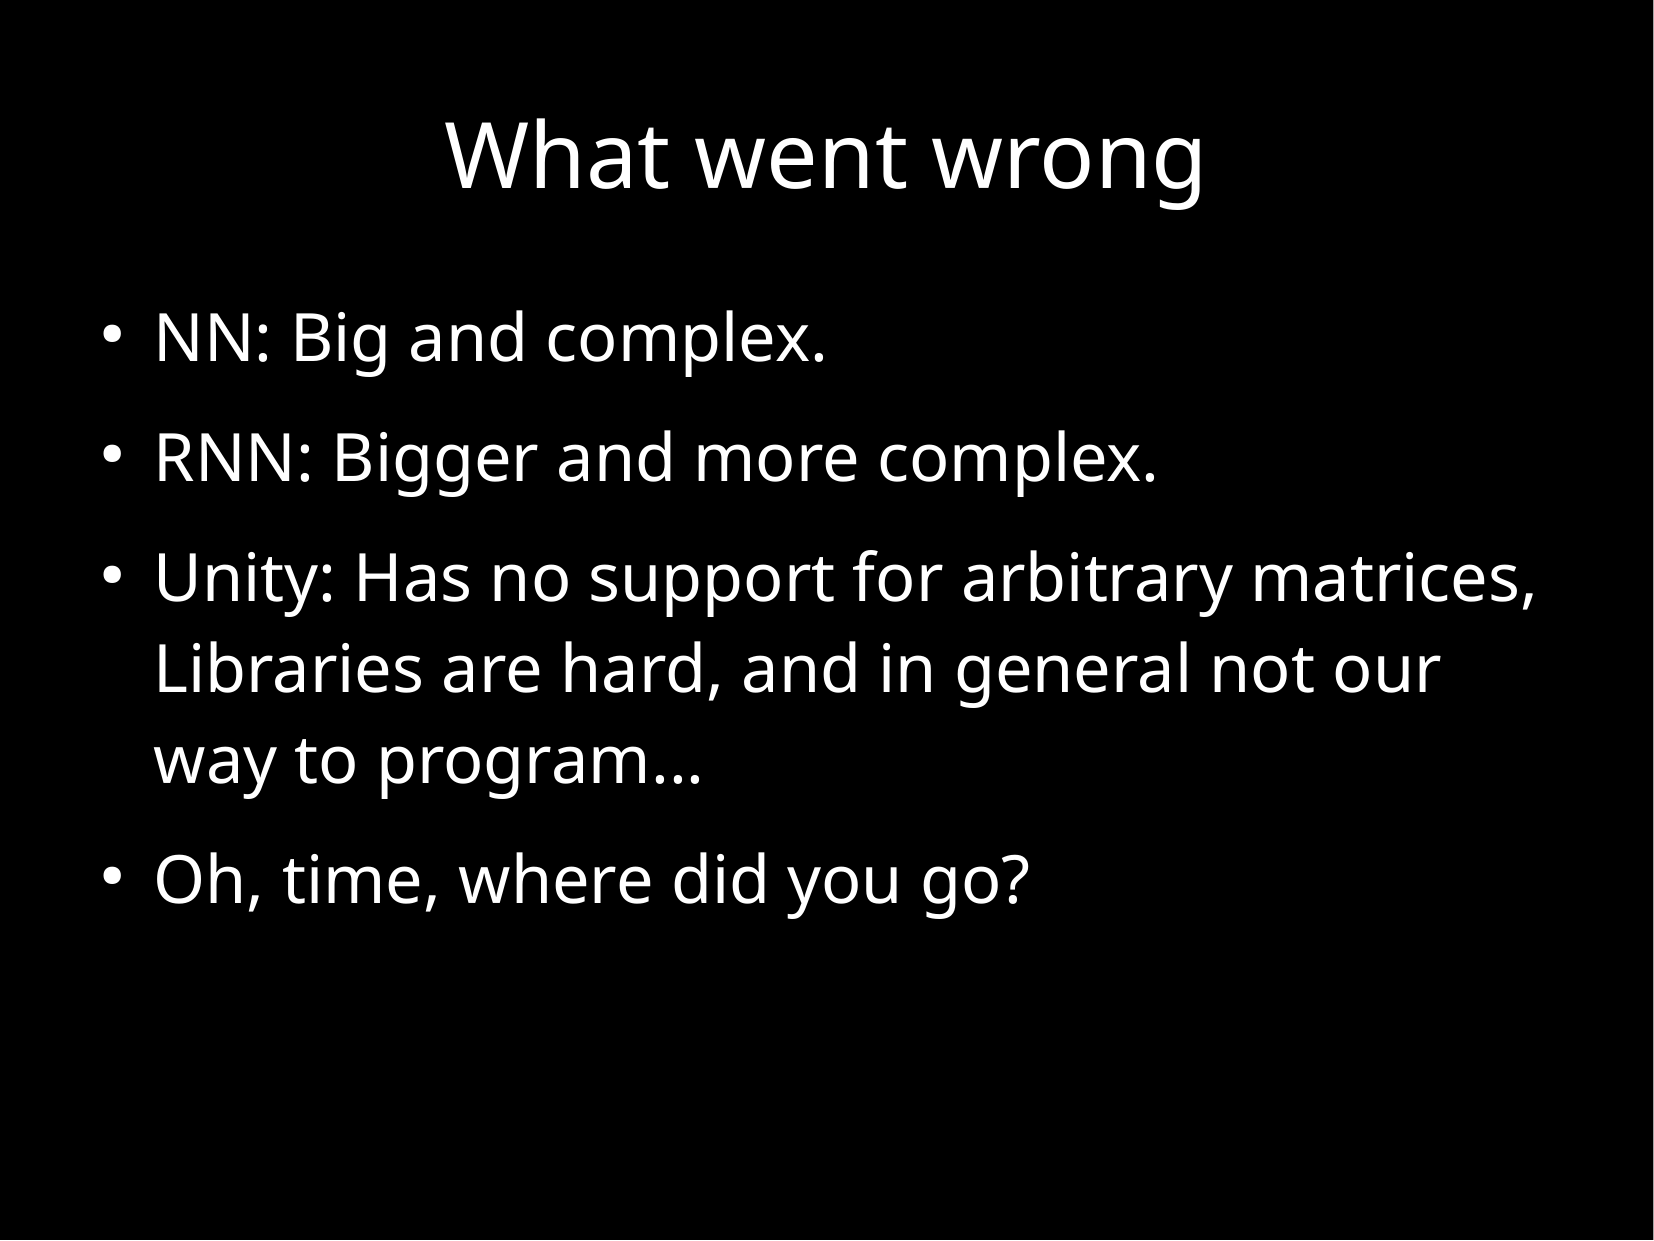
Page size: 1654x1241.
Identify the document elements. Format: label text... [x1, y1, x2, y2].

title What went wrong [82, 49, 1571, 257]
list NN: Big and complex. RNN: Bigger and more complex. Unity: Has no support for arbitrary matrices, Libraries are hard, and in general not our way to program... Oh, time, where did you go? [82, 290, 1571, 1010]
